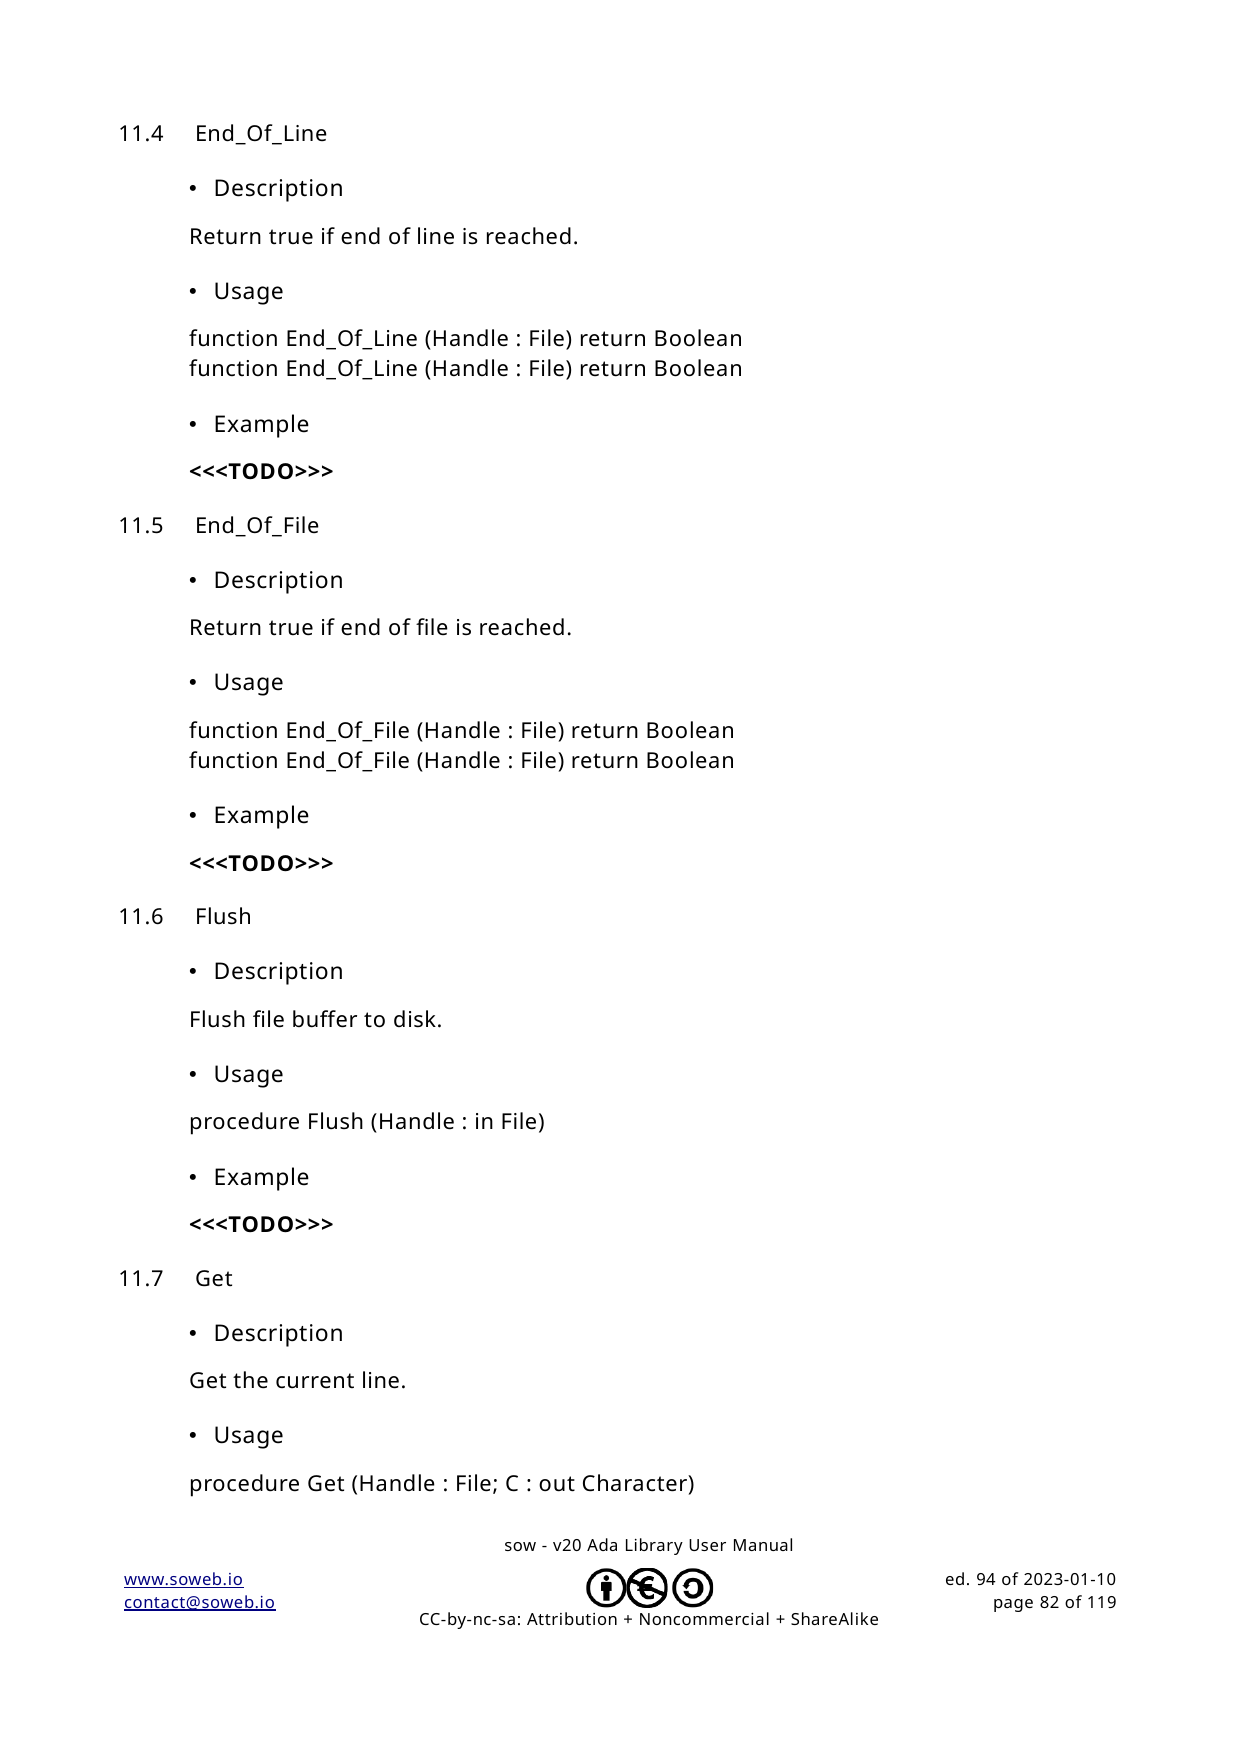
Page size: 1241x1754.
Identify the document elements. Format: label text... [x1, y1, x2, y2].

picture [585, 1568, 668, 1608]
text function End_Of_Line (Handle : File) return Boolean [189, 323, 1122, 353]
subtitle Description [189, 1316, 1122, 1347]
text procedure Get (Handle : File; C : out Character) [189, 1468, 1122, 1498]
text Flush file buffer to disk. [189, 1004, 1122, 1034]
subtitle Example [189, 798, 1122, 830]
subtitle Usage [189, 1419, 1122, 1450]
subtitle Usage [189, 1057, 1122, 1088]
text procedure Flush (Handle : in File) [189, 1106, 1122, 1136]
subtitle Flush [118, 901, 1122, 931]
text <<<TODO>>> [189, 847, 1122, 877]
subtitle End_Of_Line [118, 118, 1122, 148]
subtitle Get [118, 1262, 1122, 1292]
subtitle Example [189, 407, 1122, 438]
text <<<TODO>>> [189, 456, 1122, 486]
text function End_Of_Line (Handle : File) return Boolean [189, 353, 1122, 383]
text <<<TODO>>> [189, 1209, 1122, 1239]
text function End_Of_File (Handle : File) return Boolean [189, 745, 1122, 775]
text function End_Of_File (Handle : File) return Boolean [189, 715, 1122, 745]
picture [672, 1568, 714, 1608]
text Return true if end of line is reached. [189, 221, 1122, 251]
subtitle Description [189, 563, 1122, 594]
subtitle Usage [189, 666, 1122, 697]
text Get the current line. [189, 1365, 1122, 1395]
subtitle Description [189, 955, 1122, 986]
subtitle Description [189, 172, 1122, 203]
text Return true if end of file is reached. [189, 612, 1122, 642]
subtitle End_Of_File [118, 509, 1122, 539]
subtitle Example [189, 1160, 1122, 1191]
subtitle Usage [189, 274, 1122, 306]
